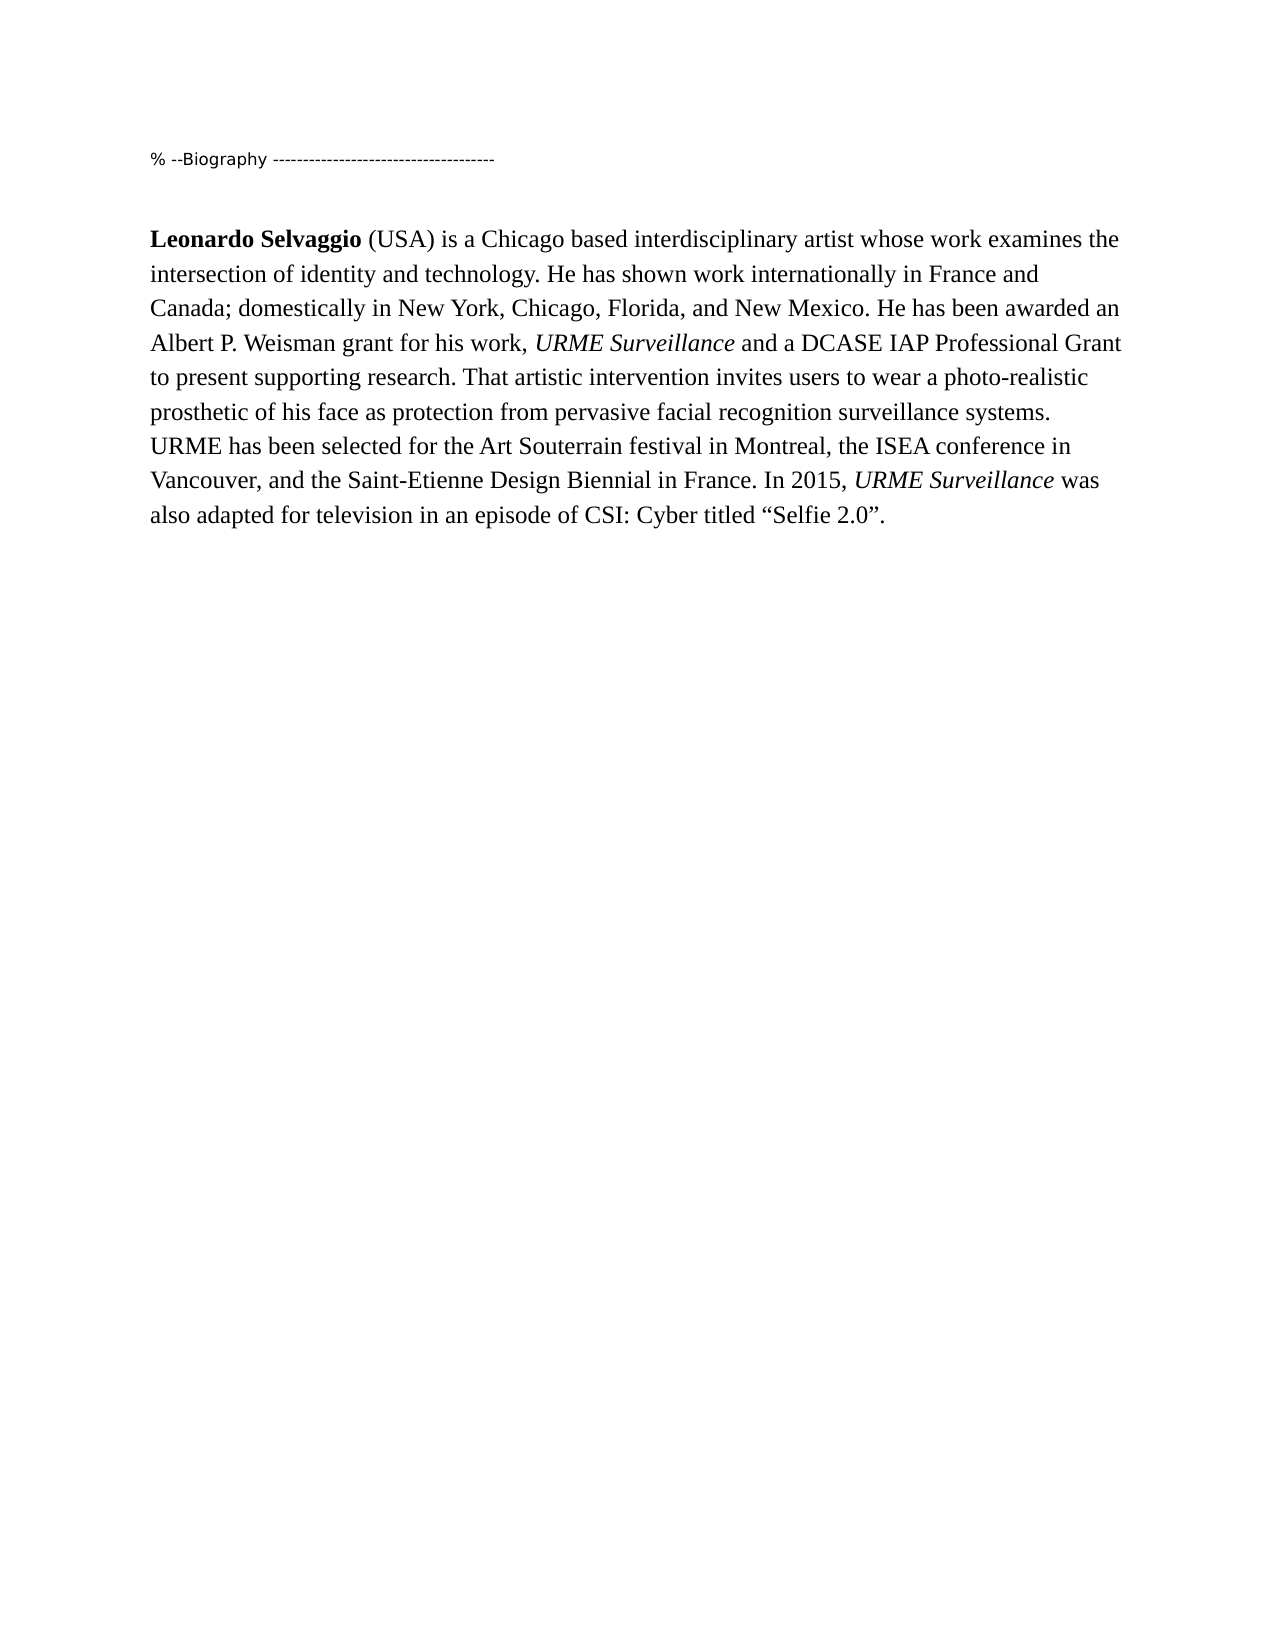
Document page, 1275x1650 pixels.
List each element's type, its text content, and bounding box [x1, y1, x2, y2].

text Leonardo Selvaggio (USA) is a Chicago based interdisciplinary artist whose work examines the intersection of identity and technology. He has shown work internationally in France and Canada; domestically in New York, Chicago, Florida, and New Mexico. He has been awarded an Albert P. Weisman grant for his work, URME Surveillance and a DCASE IAP Professional Grant to present supporting research. That artistic intervention invites users to wear a photo-realistic prosthetic of his face as protection from pervasive facial recognition surveillance systems. URME has been selected for the Art Souterrain festival in Montreal, the ISEA conference in Vancouver, and the Saint-Etienne Design Biennial in France. In 2015, URME Surveillance was also adapted for television in an episode of CSI: Cyber titled “Selfie 2.0”. [150, 224, 1125, 529]
text % --Biography ------------------------------------- [150, 150, 1125, 204]
